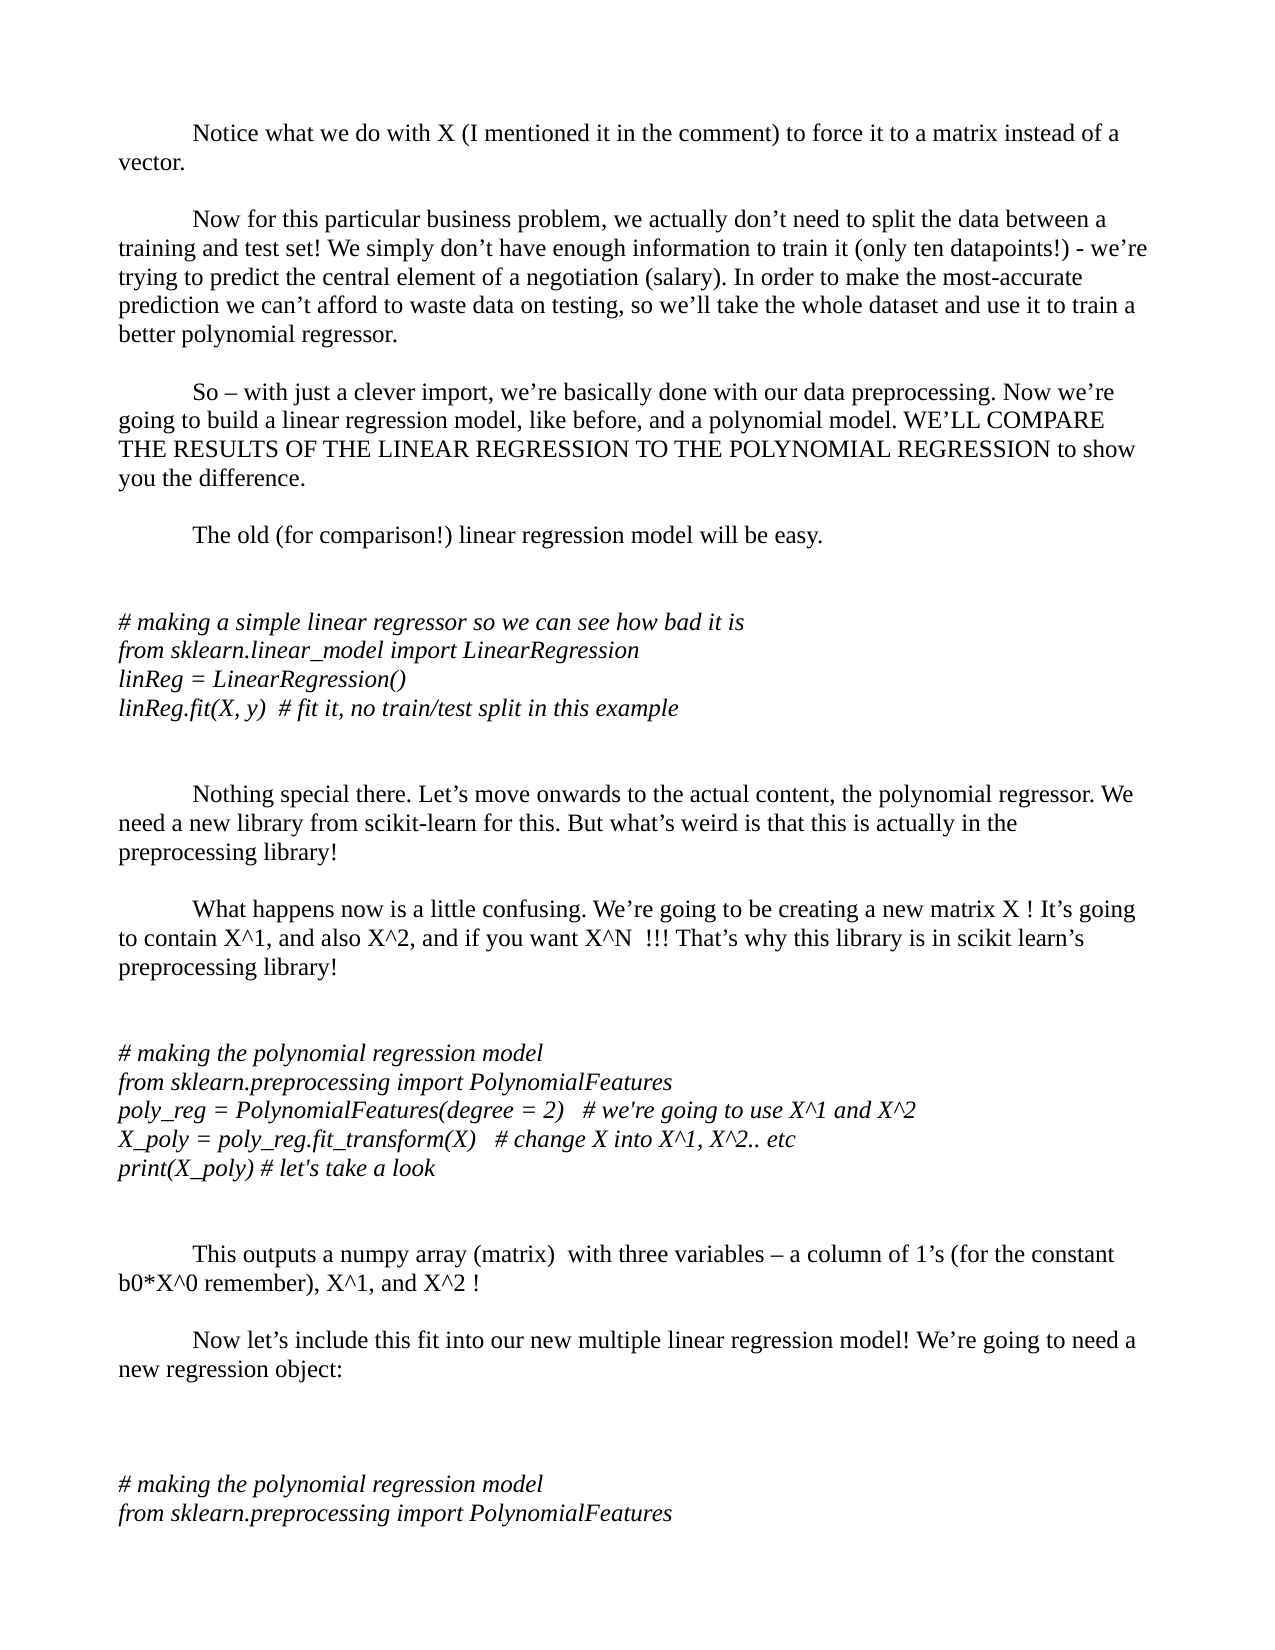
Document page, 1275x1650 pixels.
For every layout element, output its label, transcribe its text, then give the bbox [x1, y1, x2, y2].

text print(X_poly) # let's take a look [118, 1153, 1157, 1182]
text Now for this particular business problem, we actually don’t need to split the data between a training and test set! We simply don’t have enough information to train it (only ten datapoints!) - we’re trying to predict the central element of a negotiation (salary). In order to make the most-accurate prediction we can’t afford to waste data on testing, so we’ll take the whole dataset and use it to train a better polynomial regressor. [118, 204, 1157, 348]
text So – with just a clever import, we’re basically done with our data preprocessing. Now we’re going to build a linear regression model, like before, and a polynomial model. WE’LL COMPARE THE RESULTS OF THE LINEAR REGRESSION TO THE POLYNOMIAL REGRESSION to show you the difference. [118, 377, 1157, 492]
text This outputs a numpy array (matrix) with three variables – a column of 1’s (for the constant b0*X^0 remember), X^1, and X^2 ! [118, 1239, 1157, 1297]
text poly_reg = PolynomialFeatures(degree = 2) # we're going to use X^1 and X^2 [118, 1096, 1157, 1124]
text # making the polynomial regression model [118, 1038, 1157, 1067]
text from sklearn.preprocessing import PolynomialFeatures [118, 1067, 1157, 1096]
text from sklearn.preprocessing import PolynomialFeatures [118, 1498, 1157, 1527]
text Now let’s include this fit into our new multiple linear regression model! We’re going to need a new regression object: [118, 1326, 1157, 1383]
text # making the polynomial regression model [118, 1469, 1157, 1498]
text The old (for comparison!) linear regression model will be easy. [118, 521, 1157, 549]
text linReg.fit(X, y) # fit it, no train/test split in this example [118, 693, 1157, 722]
text Nothing special there. Let’s move onwards to the actual content, the polynomial regressor. We need a new library from scikit-learn for this. But what’s weird is that this is actually in the preprocessing library! [118, 779, 1157, 866]
text What happens now is a little confusing. We’re going to be creating a new matrix X ! It’s going to contain X^1, and also X^2, and if you want X^N !!! That’s why this library is in scikit learn’s preprocessing library! [118, 894, 1157, 981]
text Notice what we do with X (I mentioned it in the comment) to force it to a matrix instead of a vector. [118, 118, 1157, 176]
text from sklearn.linear_model import LinearRegression [118, 636, 1157, 664]
text # making a simple linear regressor so we can see how bad it is [118, 607, 1157, 636]
text X_poly = poly_reg.fit_transform(X) # change X into X^1, X^2.. etc [118, 1124, 1157, 1153]
text linReg = LinearRegression() [118, 664, 1157, 693]
